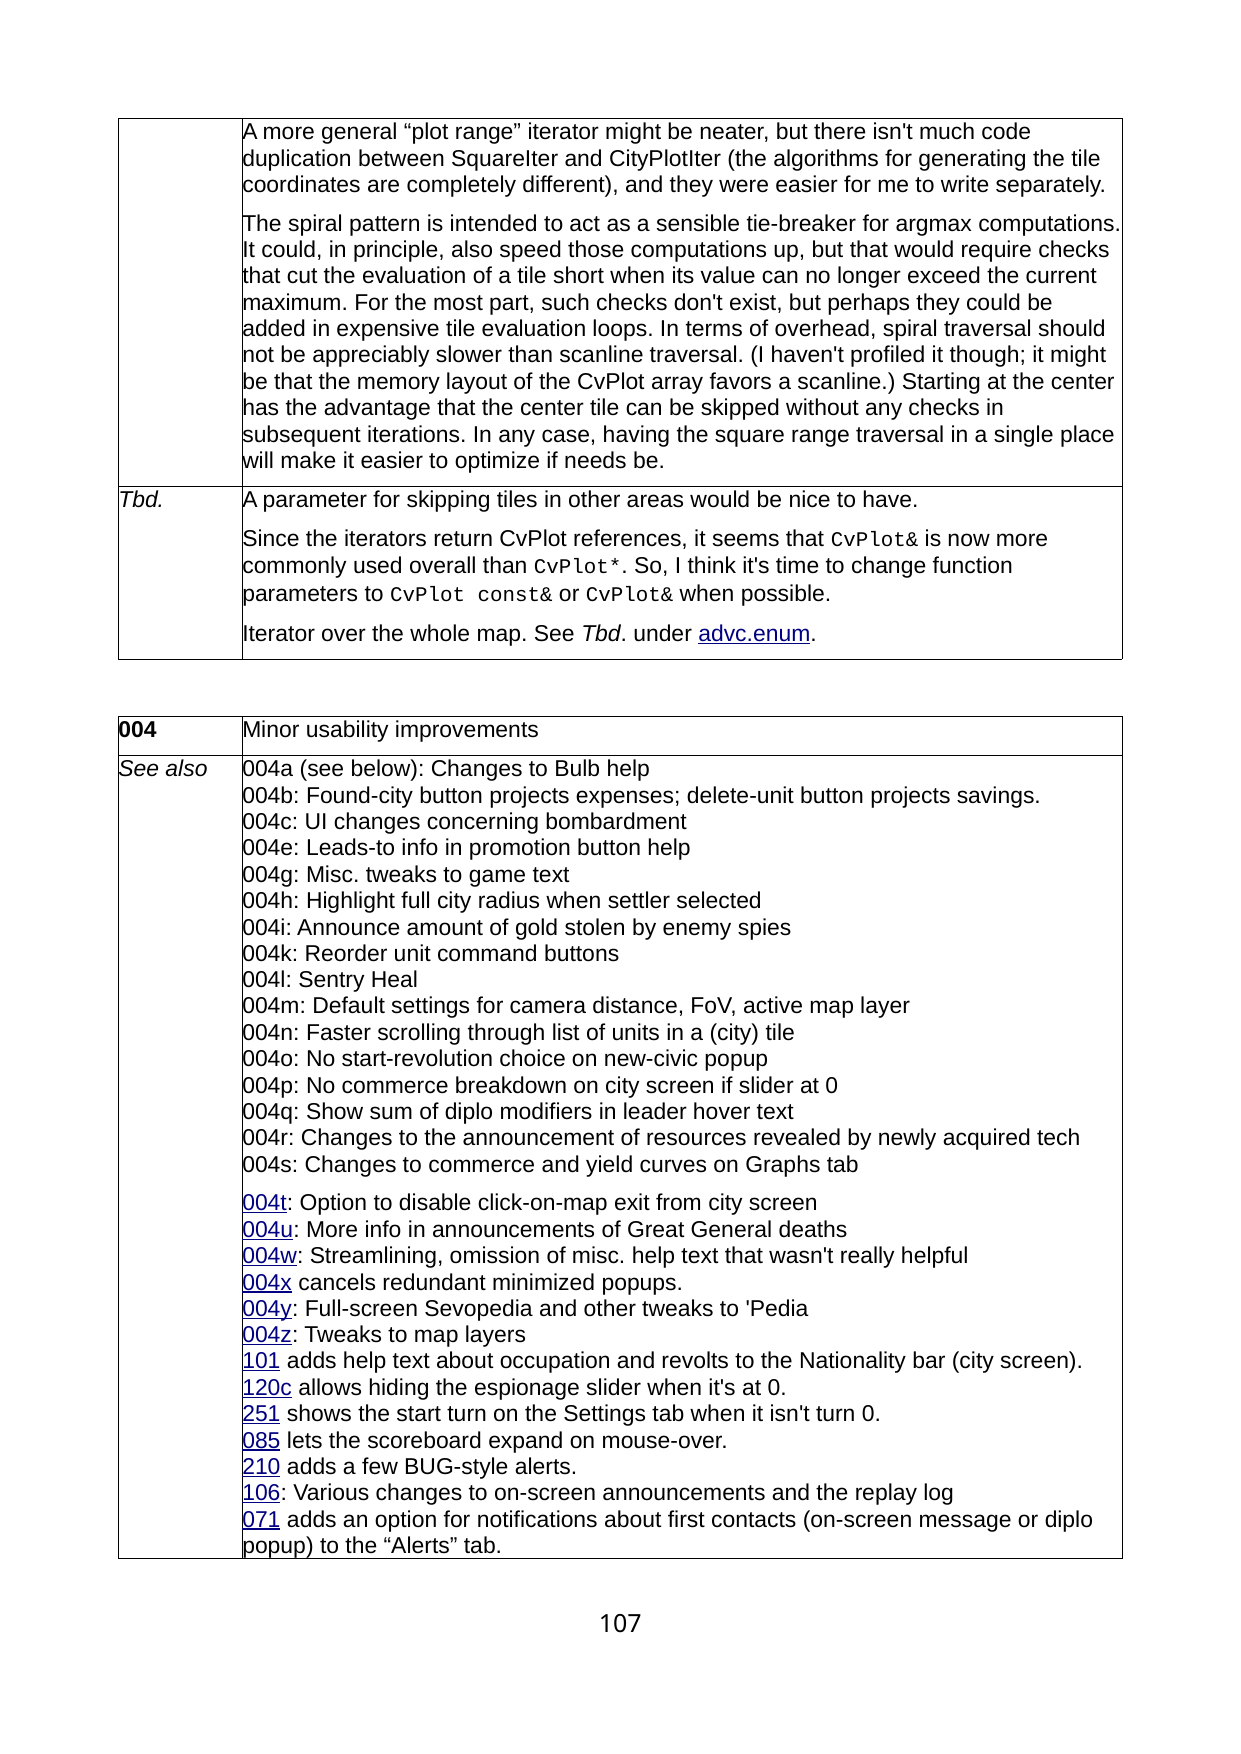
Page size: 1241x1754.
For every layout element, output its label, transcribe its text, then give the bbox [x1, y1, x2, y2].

table_cell A more general “plot range” iterator might be neater, but there isn't much code duplication between SquareIter and CityPlotIter (the algorithms for generating the tile coordinates are completely different), and they were easier for me to write separately. The spiral pattern is intended to act as a sensible tie-breaker for argmax computations. It could, in principle, also speed those computations up, but that would require checks that cut the evaluation of a tile short when its value can no longer exceed the current maximum. For the most part, such checks don't exist, but perhaps they could be added in expensive tile evaluation loops. In terms of overhead, spiral traversal should not be appreciably slower than scanline traversal. (I haven't profiled it though; it might be that the memory layout of the CvPlot array favors a scanline.) Starting at the center has the advantage that the center tile can be skipped without any checks in subsequent iterations. In any case, having the square range traversal in a single place will make it easier to optimize if needs be. [243, 119, 1122, 486]
table_header Minor usability improvements [243, 717, 1122, 755]
table_cell A parameter for skipping tiles in other areas would be nice to have. Since the iterators return CvPlot references, it seems that CvPlot& is now more commonly used overall than CvPlot*. So, I think it's time to change function parameters to CvPlot const& or CvPlot& when possible. Iterator over the whole map. See Tbd. under advc.enum. [243, 487, 1122, 659]
table_header 004 [119, 717, 242, 755]
table_cell [119, 119, 242, 486]
table_cell 004a (see below): Changes to Bulb help 004b: Found-city button projects expenses; delete-unit button projects savings. 004c: UI changes concerning bombardment 004e: Leads-to info in promotion button help 004g: Misc. tweaks to game text 004h: Highlight full city radius when settler selected 004i: Announce amount of gold stolen by enemy spies 004k: Reorder unit command buttons 004l: Sentry Heal 004m: Default settings for camera distance, FoV, active map layer 004n: Faster scrolling through list of units in a (city) tile 004o: No start-revolution choice on new-civic popup 004p: No commerce breakdown on city screen if slider at 0 004q: Show sum of diplo modifiers in leader hover text 004r: Changes to the announcement of resources revealed by newly acquired tech 004s: Changes to commerce and yield curves on Graphs tab 004t: Option to disable click-on-map exit from city screen 004u: More info in announcements of Great General deaths 004w: Streamlining, omission of misc. help text that wasn't really helpful 004x cancels redundant minimized popups. 004y: Full-screen Sevopedia and other tweaks to 'Pedia 004z: Tweaks to map layers 101 adds help text about occupation and revolts to the Nationality bar (city screen). 120c allows hiding the espionage slider when it's at 0. 251 shows the start turn on the Settings tab when it isn't turn 0. 085 lets the scoreboard expand on mouse-over. 210 adds a few BUG-style alerts. 106: Various changes to on-screen announcements and the replay log 071 adds an option for notifications about first contacts (on-screen message or diplo popup) to the “Alerts” tab. [243, 756, 1122, 1558]
table_cell Tbd. [119, 487, 242, 659]
table_cell See also [119, 756, 242, 1558]
